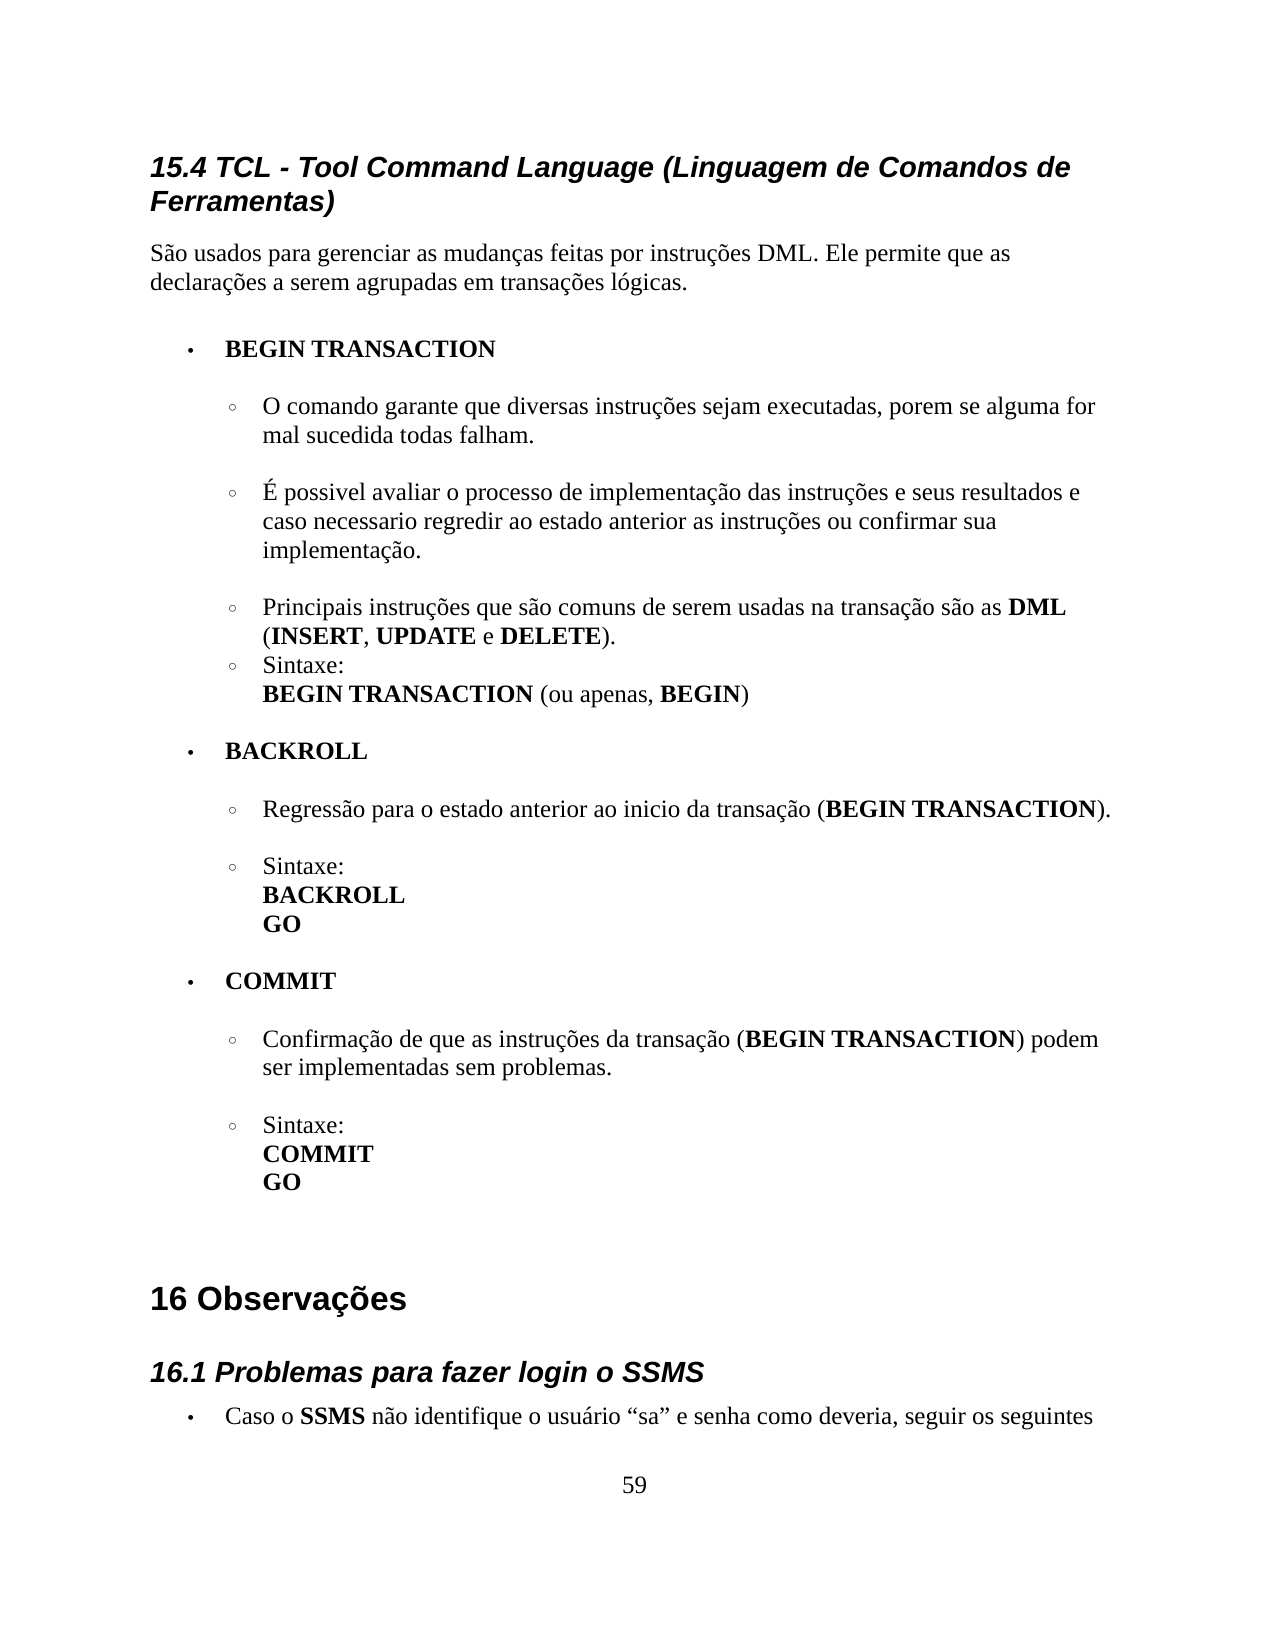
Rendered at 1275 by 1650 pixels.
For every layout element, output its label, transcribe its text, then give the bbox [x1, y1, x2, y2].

list Sintaxe: COMMIT GO [225, 1110, 1125, 1225]
text São usados para gerenciar as mudanças feitas por instruções DML. Ele permite que as declarações a serem agrupadas em transações lógicas. [150, 238, 1125, 325]
list Sintaxe: BEGIN TRANSACTION (ou apenas, BEGIN) [225, 650, 1125, 736]
list É possivel avaliar o processo de implementação das instruções e seus resultados e caso necessario regredir ao estado anterior as instruções ou confirmar sua implementação. [225, 477, 1125, 592]
list O comando garante que diversas instruções sejam executadas, porem se alguma for mal sucedida todas falham. [225, 391, 1125, 477]
list BEGIN TRANSACTION [187, 334, 1125, 391]
list Regressão para o estado anterior ao inicio da transação (BEGIN TRANSACTION). [225, 794, 1125, 851]
subtitle 16.1 Problemas para fazer login o SSMS [150, 1355, 1125, 1388]
subtitle 16 Observações [150, 1279, 1125, 1317]
list BACKROLL [187, 736, 1125, 794]
subtitle 15.4 TCL - Tool Command Language (Linguagem de Comandos de Ferramentas) [150, 150, 1125, 217]
list Sintaxe: BACKROLL GO [225, 851, 1125, 966]
list Confirmação de que as instruções da transação (BEGIN TRANSACTION) podem ser implementadas sem problemas. [225, 1024, 1125, 1110]
list Caso o SSMS não identifique o usuário “sa” e senha como deveria, seguir os seguintes [187, 1401, 1125, 1430]
list Principais instruções que são comuns de serem usadas na transação são as DML (INSERT, UPDATE e DELETE). [225, 592, 1125, 650]
list COMMIT [187, 966, 1125, 1024]
